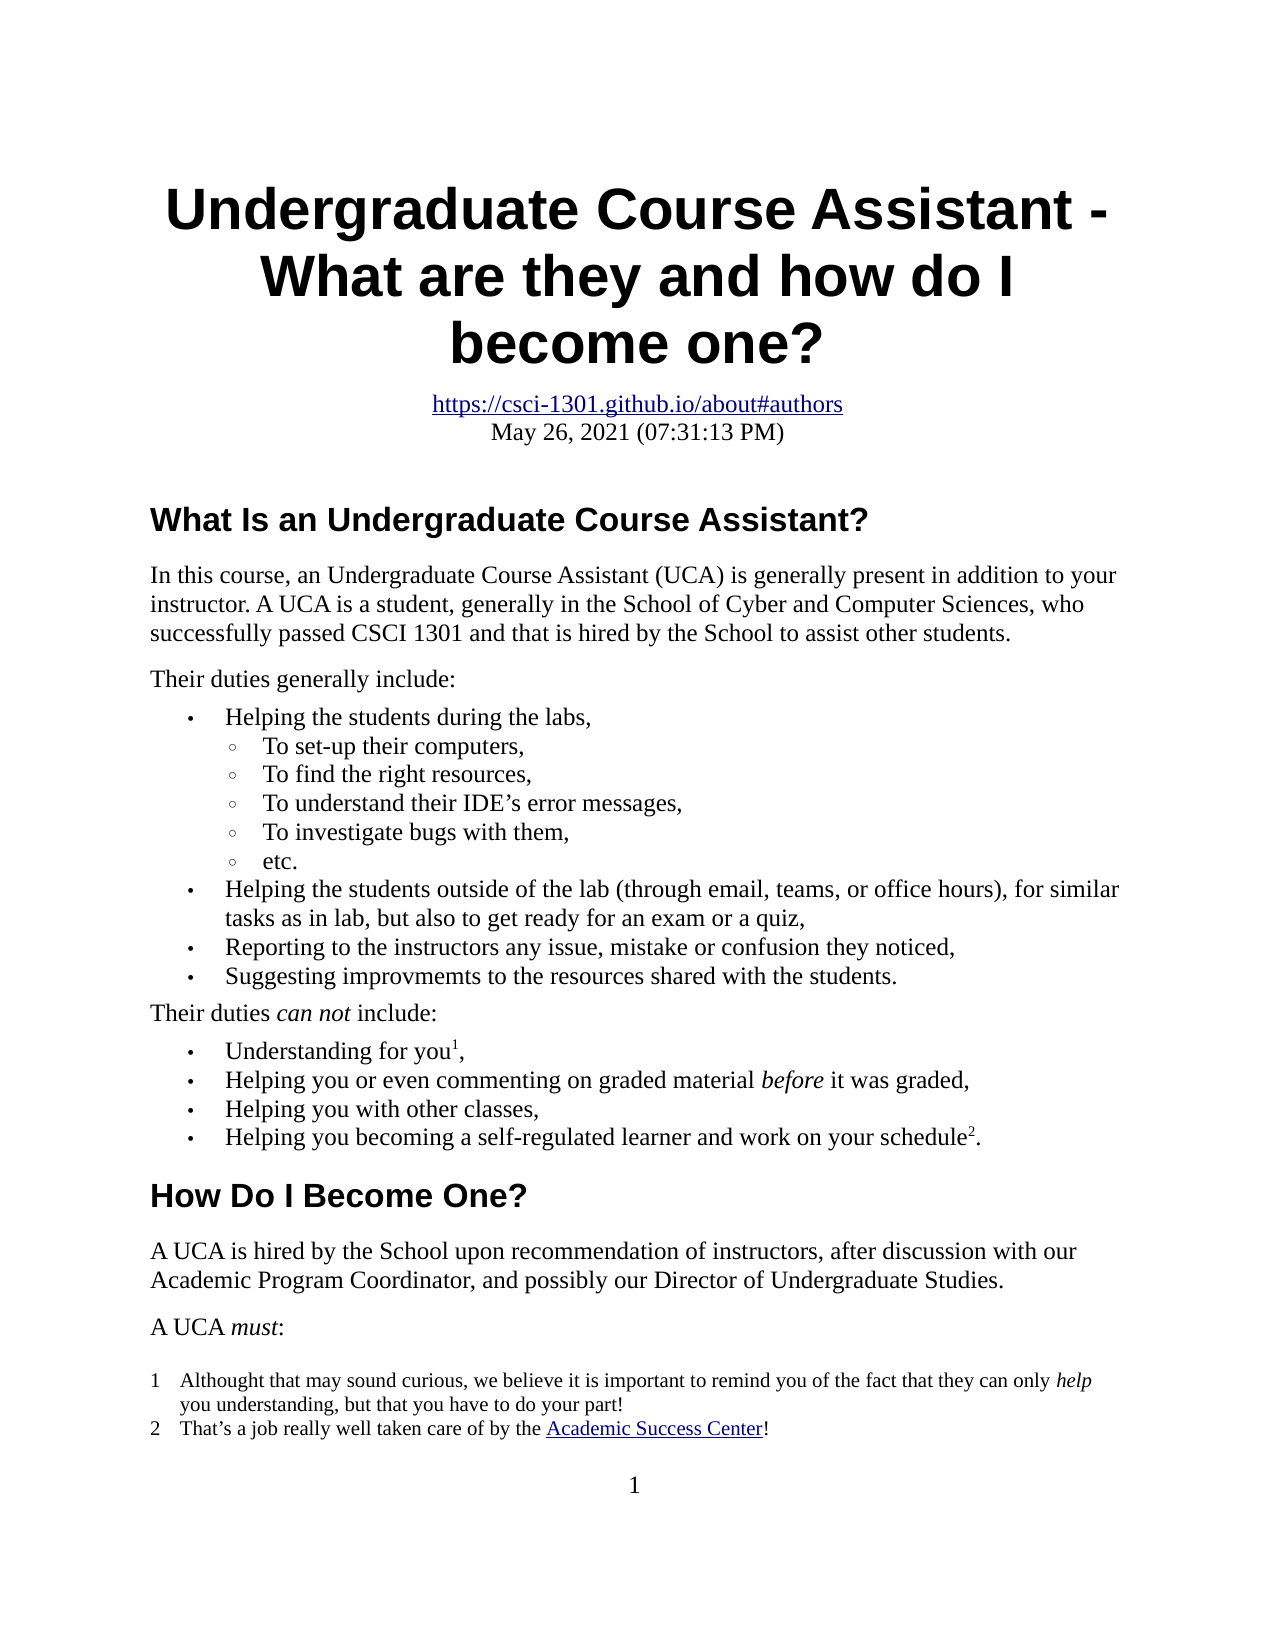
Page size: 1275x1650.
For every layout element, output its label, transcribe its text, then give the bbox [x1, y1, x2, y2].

text A UCA must: [150, 1312, 1125, 1340]
text Their duties generally include: [150, 664, 1125, 693]
list etc. [225, 846, 1125, 874]
subtitle How Do I Become One? [150, 1176, 1125, 1215]
list To set-up their computers, [225, 731, 1125, 759]
list Suggesting improvmemts to the resources shared with the students. [187, 961, 1125, 989]
text https://csci-1301.github.io/about#authors [150, 389, 1125, 417]
list That’s a job really well taken care of by the Academic Success Center! [150, 1416, 1125, 1440]
list Althought that may sound curious, we believe it is important to remind you of the fact that they can only help you understanding, but that you have to do your part! [150, 1368, 1125, 1416]
list Helping you with other classes, [187, 1094, 1125, 1122]
list To find the right resources, [225, 759, 1125, 788]
text Their duties can not include: [150, 998, 1125, 1027]
list Reporting to the instructors any issue, mistake or confusion they noticed, [187, 932, 1125, 961]
title Undergraduate Course Assistant - What are they and how do I become one? [150, 175, 1125, 376]
list To investigate bugs with them, [225, 817, 1125, 846]
subtitle What Is an Undergraduate Course Assistant? [150, 500, 1125, 539]
list Helping the students during the labs, [187, 702, 1125, 731]
text May 26, 2021 (07:31:13 PM) [150, 417, 1125, 446]
text A UCA is hired by the School upon recommendation of instructors, after discussion with our Academic Program Coordinator, and possibly our Director of Undergraduate Studies. [150, 1236, 1125, 1294]
list Helping the students outside of the lab (through email, teams, or office hours), for similar tasks as in lab, but also to get ready for an exam or a quiz, [187, 874, 1125, 932]
list Helping you becoming a self-regulated learner and work on your schedule. [187, 1122, 1125, 1151]
text In this course, an Undergraduate Course Assistant (UCA) is generally present in addition to your instructor. A UCA is a student, generally in the School of Cyber and Computer Sciences, who successfully passed CSCI 1301 and that is hired by the School to assist other students. [150, 560, 1125, 646]
list To understand their IDE’s error messages, [225, 788, 1125, 817]
list Understanding for you, [187, 1036, 1125, 1065]
list Helping you or even commenting on graded material before it was graded, [187, 1065, 1125, 1094]
